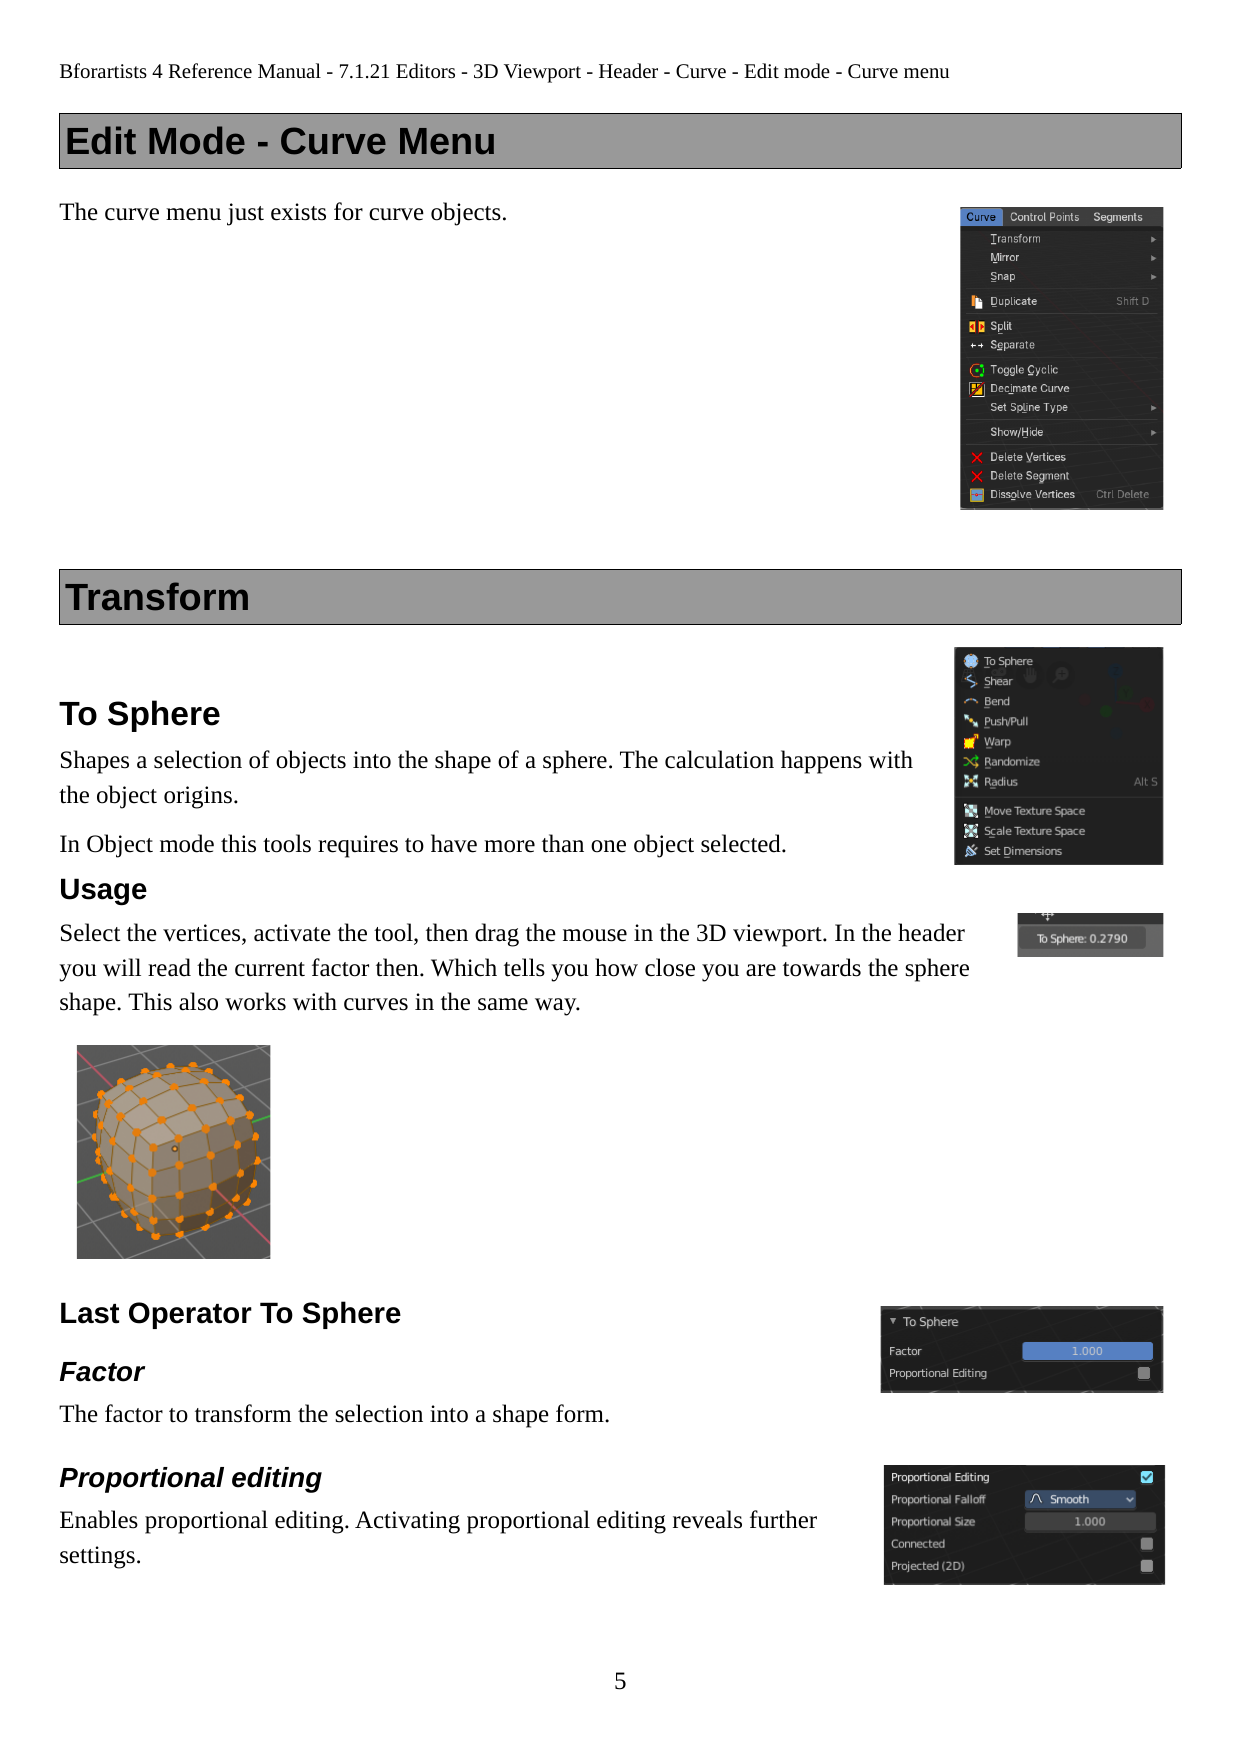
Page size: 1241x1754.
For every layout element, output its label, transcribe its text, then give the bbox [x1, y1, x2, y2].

picture [954, 647, 1164, 865]
subtitle To Sphere [59, 694, 954, 733]
subtitle [1164, 694, 1181, 733]
text Shapes a selection of objects into the shape of a sphere. The calculation happens with the object origins. [59, 745, 954, 808]
picture [883, 1465, 1166, 1585]
text Enables proportional editing. Activating proportional editing reveals further settings. [59, 1505, 883, 1568]
subtitle Proportional editing [59, 1461, 1181, 1493]
text Select the vertices, activate the tool, then drag the mouse in the 3D viewport. In the header you will read the current factor then. Which tells you how close you are towards the sphere shape. This also works with curves in the same way. [59, 918, 1181, 1016]
subtitle [1164, 1355, 1181, 1387]
subtitle Last Operator To Sphere [59, 1296, 1181, 1330]
text The factor to transform the selection into a shape form. [59, 1399, 1181, 1428]
picture [960, 207, 1164, 510]
picture [880, 1306, 1164, 1393]
subtitle Factor [59, 1355, 880, 1387]
picture [76, 1045, 271, 1259]
table_header Transform [60, 570, 1181, 624]
text In Object mode this tools requires to have more than one object selected. [59, 829, 954, 857]
text The curve menu just exists for curve objects. [59, 197, 1181, 225]
subtitle Usage [59, 872, 1181, 906]
table_header Edit Mode - Curve Menu [60, 114, 1181, 168]
picture [1017, 913, 1164, 957]
